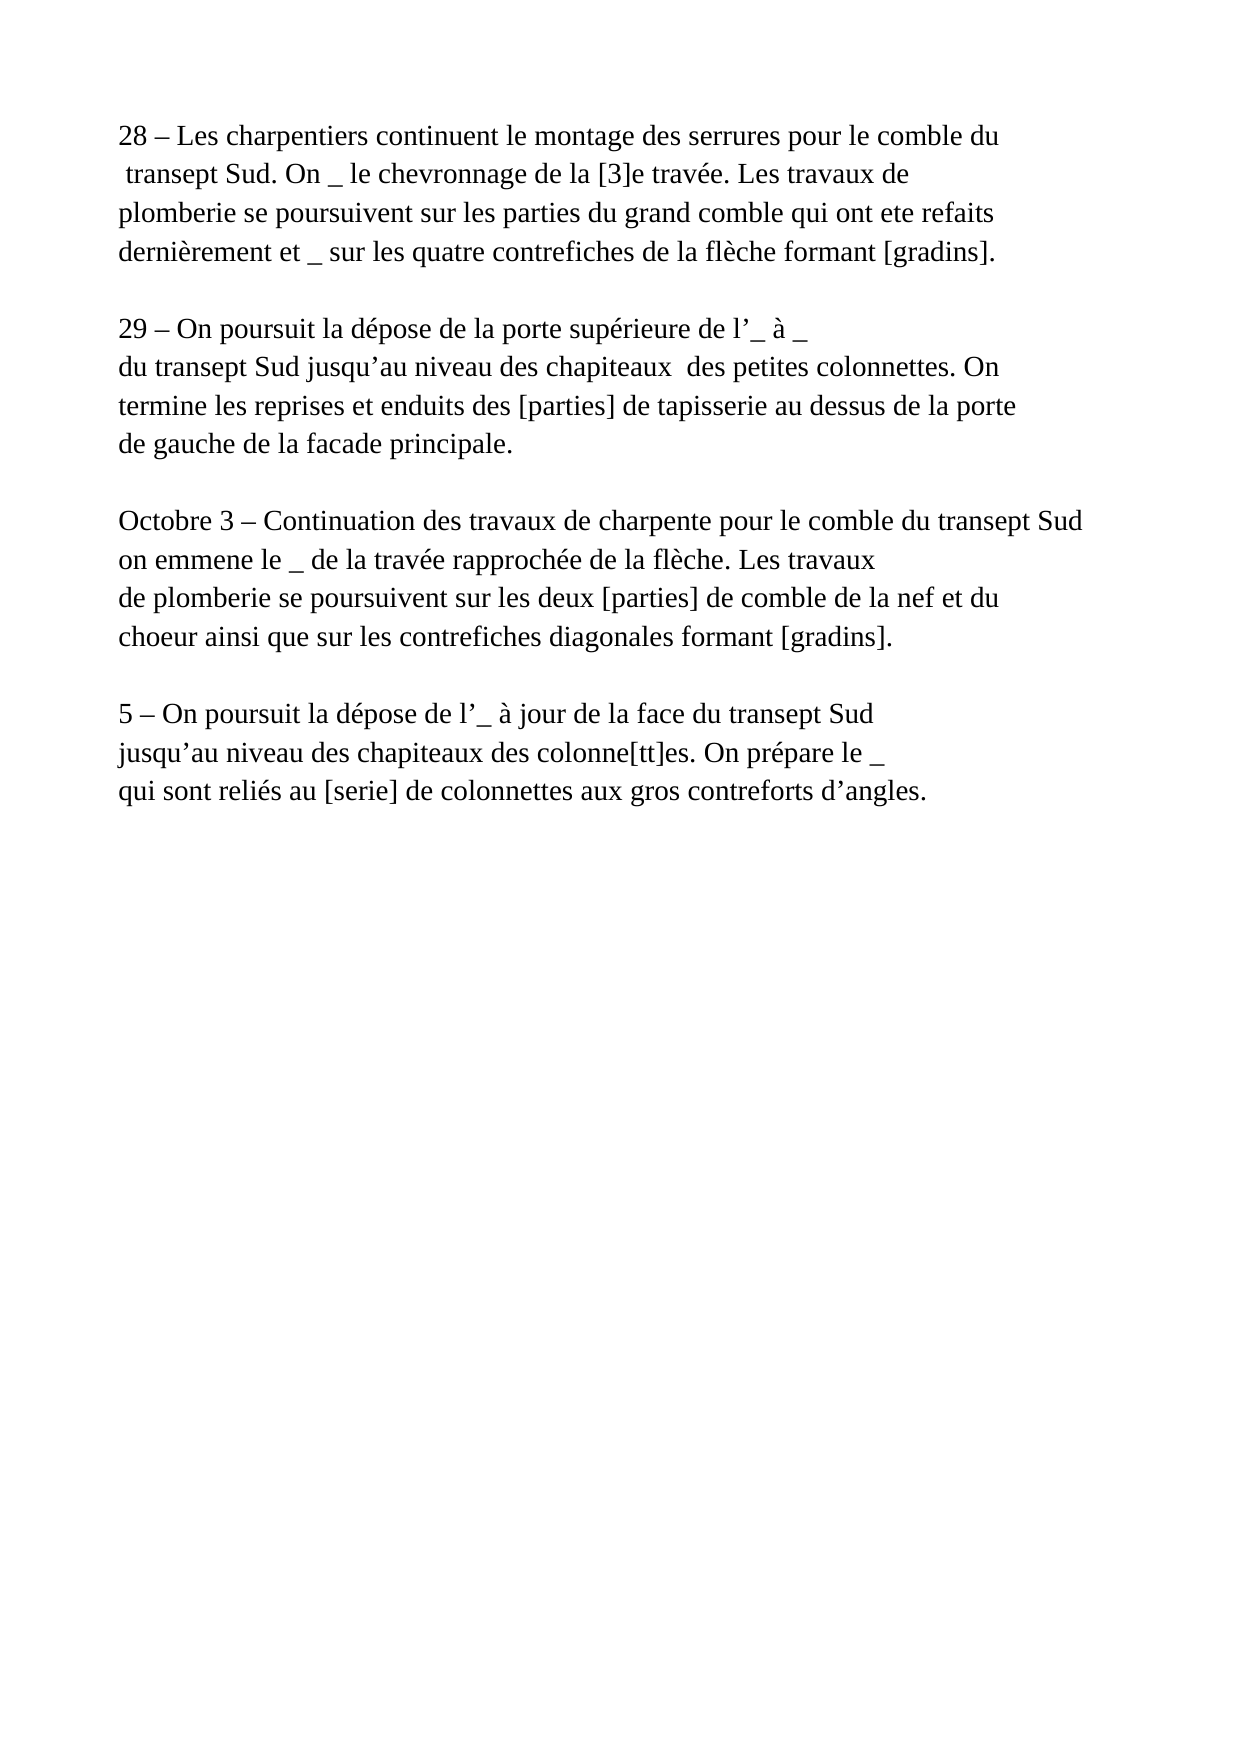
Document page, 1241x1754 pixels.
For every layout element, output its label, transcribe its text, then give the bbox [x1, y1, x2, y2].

text 5 – On poursuit la dépose de l’_ à jour de la face du transept Sud [118, 696, 1122, 730]
text Octobre 3 – Continuation des travaux de charpente pour le comble du transept Sud [118, 503, 1122, 537]
text 28 – Les charpentiers continuent le montage des serrures pour le comble du [118, 118, 1122, 152]
text plomberie se poursuivent sur les parties du grand comble qui ont ete refaits [118, 195, 1122, 229]
text choeur ainsi que sur les contrefiches diagonales formant [gradins]. [118, 619, 1122, 653]
text termine les reprises et enduits des [parties] de tapisserie au dessus de la porte [118, 388, 1122, 421]
text 29 – On poursuit la dépose de la porte supérieure de l’_ à _ [118, 311, 1122, 344]
text de plomberie se poursuivent sur les deux [parties] de comble de la nef et du [118, 581, 1122, 614]
text jusqu’au niveau des chapiteaux des colonne[tt]es. On prépare le _ [118, 735, 1122, 768]
text transept Sud. On _ le chevronnage de la [3]e travée. Les travaux de [118, 157, 1122, 190]
text dernièrement et _ sur les quatre contrefiches de la flèche formant [gradins]. [118, 234, 1122, 267]
text qui sont reliés au [serie] de colonnettes aux gros contreforts d’angles. [118, 773, 1122, 807]
text de gauche de la facade principale. [118, 426, 1122, 460]
text du transept Sud jusqu’au niveau des chapiteaux des petites colonnettes. On [118, 349, 1122, 383]
text on emmene le _ de la travée rapprochée de la flèche. Les travaux [118, 542, 1122, 576]
